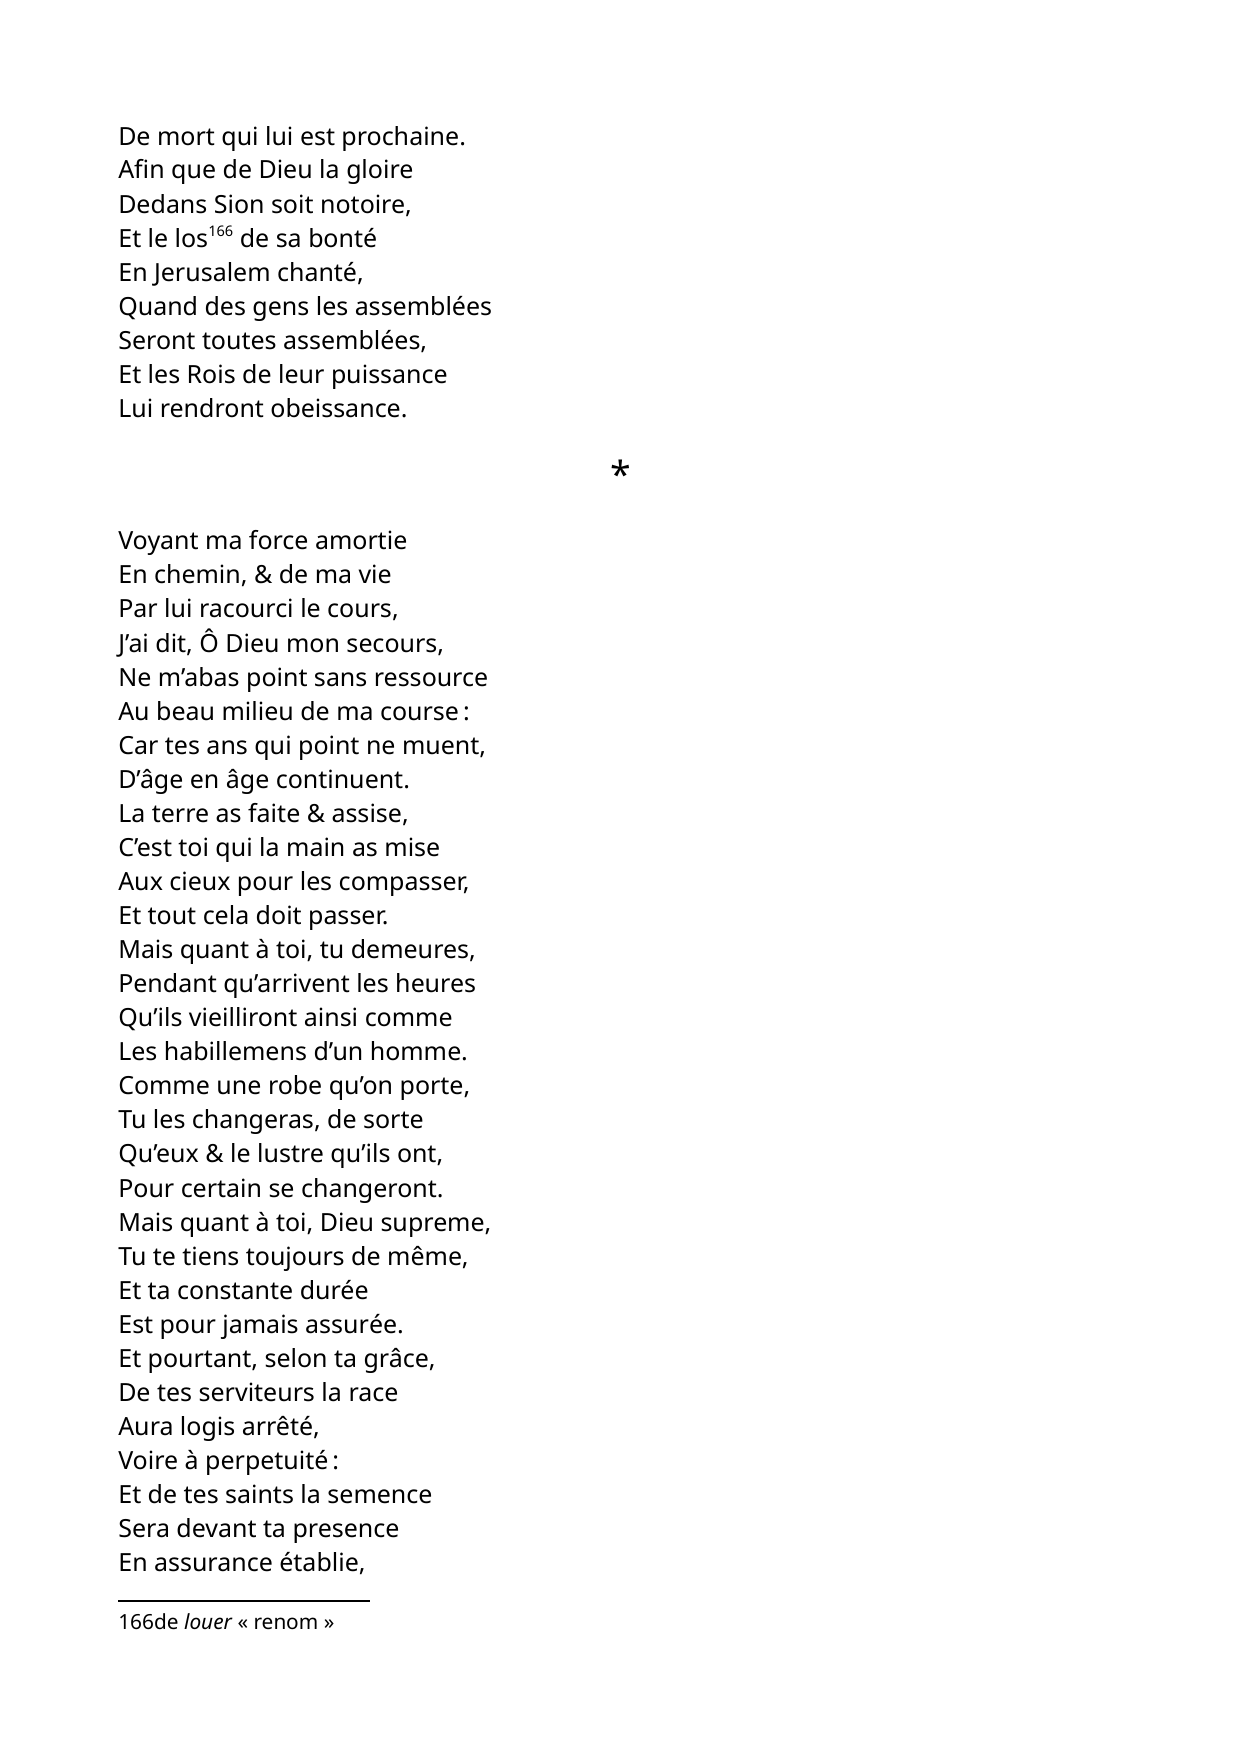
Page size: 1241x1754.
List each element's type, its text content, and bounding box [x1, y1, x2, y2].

text Et de tes saints la semence [118, 1477, 1122, 1511]
text de louer « renom » [118, 1607, 1122, 1636]
text De tes serviteurs la race [118, 1374, 1122, 1409]
text Aux cieux pour les compasser, [118, 864, 1122, 898]
text Pour certain se changeront. [118, 1170, 1122, 1204]
text Comme une robe qu’on porte, [118, 1068, 1122, 1102]
text Est pour jamais assurée. [118, 1306, 1122, 1341]
text En assurance établie, [118, 1545, 1122, 1579]
text Et tout cela doit passer. [118, 898, 1122, 932]
text J’ai dit, Ô Dieu mon secours, [118, 625, 1122, 659]
text Afin que de Dieu la gloire [118, 152, 1122, 186]
text Quand des gens les assemblées [118, 288, 1122, 322]
text En chemin, & de ma vie [118, 557, 1122, 591]
text Aura logis arrêté, [118, 1409, 1122, 1443]
text La terre as faite & assise, [118, 796, 1122, 829]
text Les habillemens d’un homme. [118, 1034, 1122, 1068]
text Et le los de sa bonté [118, 220, 1122, 254]
text Et ta constante durée [118, 1272, 1122, 1306]
text Tu les changeras, de sorte [118, 1102, 1122, 1136]
text Mais quant à toi, tu demeures, [118, 932, 1122, 966]
text Par lui racourci le cours, [118, 591, 1122, 625]
text Et les Rois de leur puissance [118, 357, 1122, 391]
text Sera devant ta presence [118, 1511, 1122, 1545]
text Qu’ils vieilliront ainsi comme [118, 1000, 1122, 1034]
text Ne m’abas point sans ressource [118, 659, 1122, 693]
text Car tes ans qui point ne muent, [118, 727, 1122, 761]
text Mais quant à toi, Dieu supreme, [118, 1204, 1122, 1238]
text Dedans Sion soit notoire, [118, 186, 1122, 220]
text Voire à perpetuité : [118, 1443, 1122, 1477]
text En Jerusalem chanté, [118, 254, 1122, 288]
text * [118, 448, 1122, 499]
text Et pourtant, selon ta grâce, [118, 1341, 1122, 1374]
text Au beau milieu de ma course : [118, 693, 1122, 727]
text De mort qui lui est prochaine. [118, 118, 1122, 152]
text Tu te tiens toujours de même, [118, 1238, 1122, 1272]
text Pendant qu’arrivent les heures [118, 966, 1122, 1000]
text Voyant ma force amortie [118, 523, 1122, 557]
text C’est toi qui la main as mise [118, 829, 1122, 864]
text D’âge en âge continuent. [118, 761, 1122, 796]
text Lui rendront obeissance. [118, 391, 1122, 425]
text Seront toutes assemblées, [118, 322, 1122, 357]
text Qu’eux & le lustre qu’ils ont, [118, 1136, 1122, 1170]
